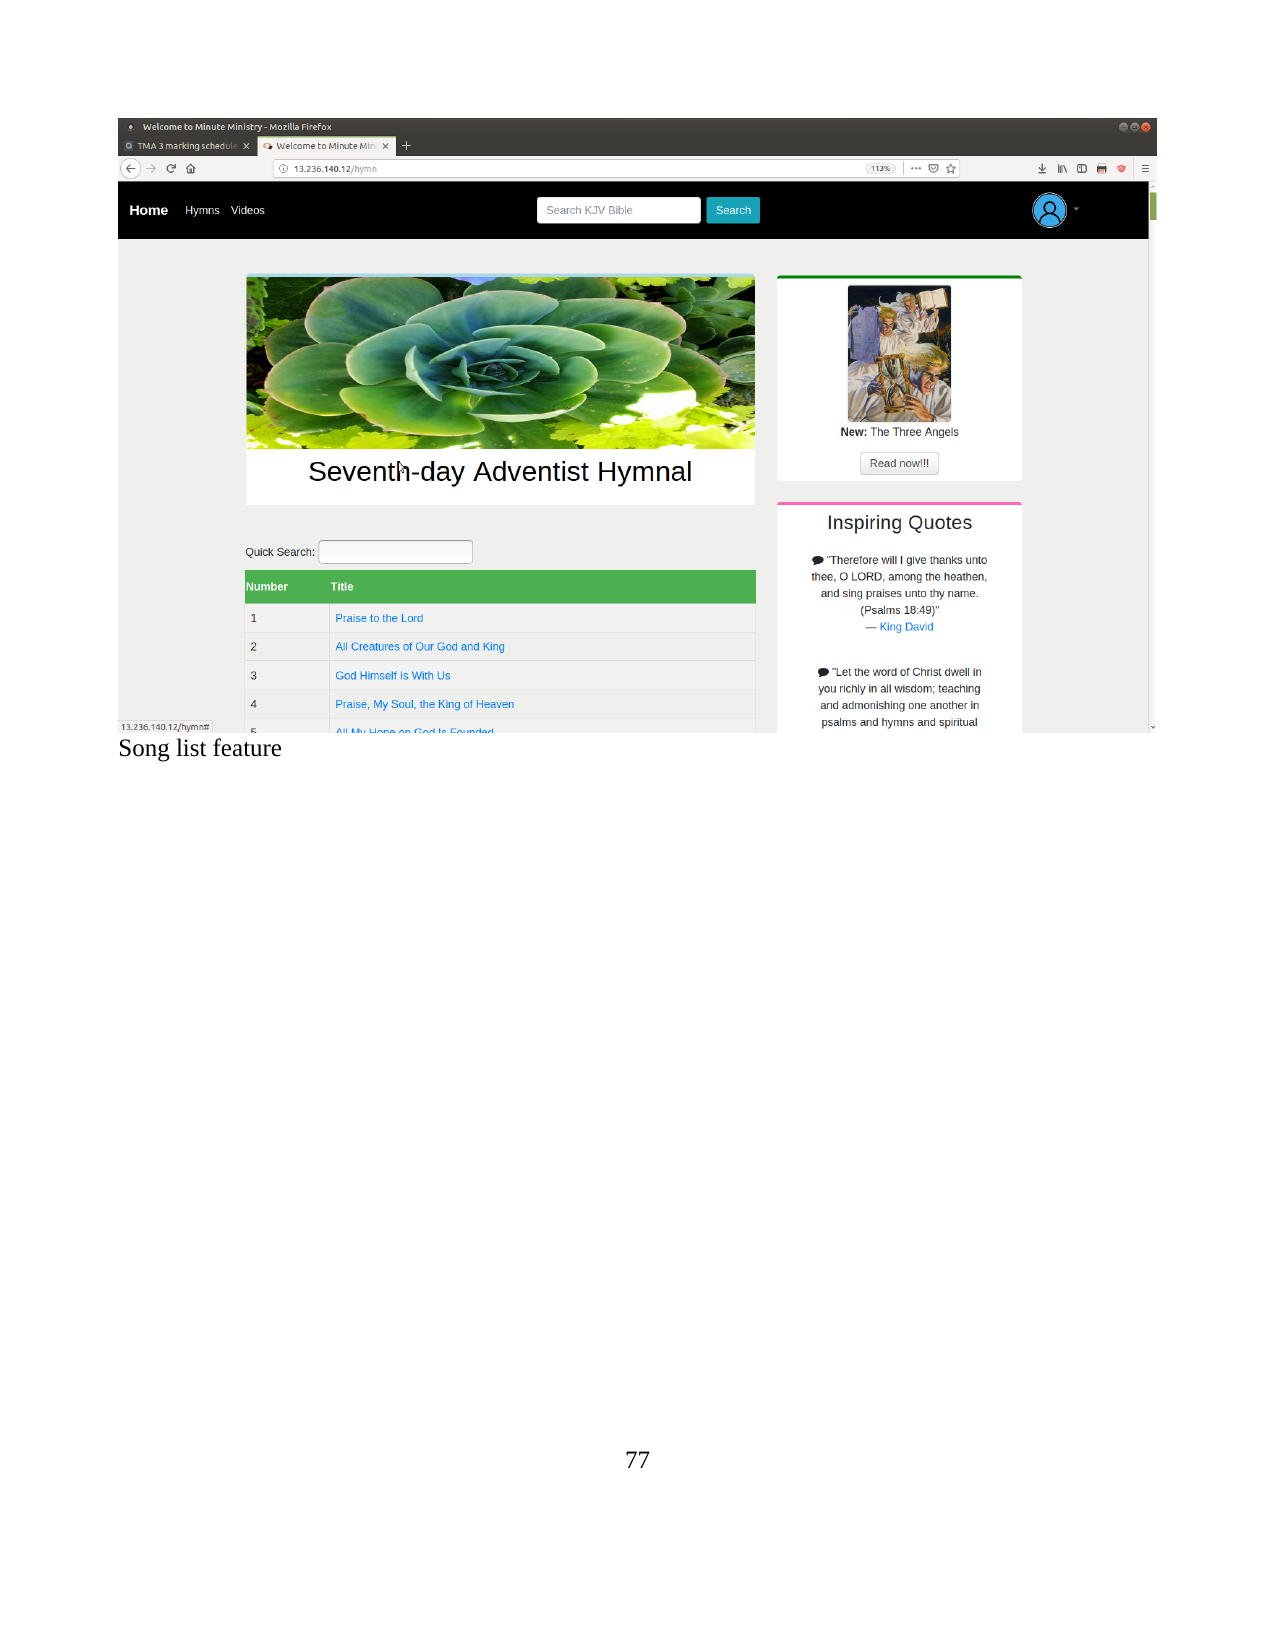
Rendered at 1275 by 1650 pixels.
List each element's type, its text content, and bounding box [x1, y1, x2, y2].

picture [118, 118, 1157, 733]
text Song list feature [118, 733, 1157, 761]
